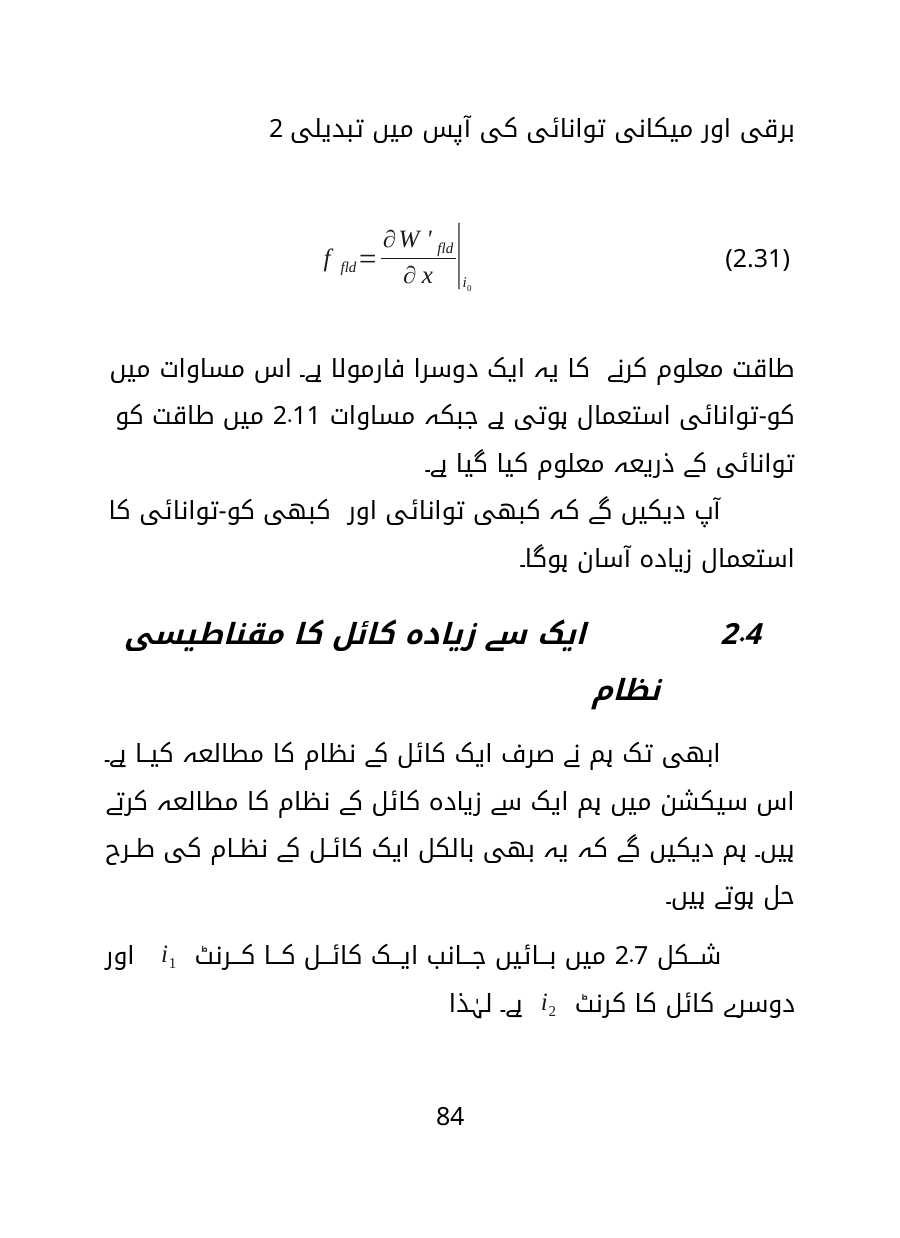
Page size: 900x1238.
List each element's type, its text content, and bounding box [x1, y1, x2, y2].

text آپ دیکیں گے کہ کبھی توانائی اور کبھی کو-توانائی کا استعمال زیادہ آسان ہوگا۔ [105, 487, 795, 582]
text طاقت معلوم کرنے کا یہ ایک دوسرا فارمولا ہے۔ اس مساوات میں کو-توانائی استعمال ہوتی ہے جبکہ مساوات 2.11 میں طاقت کو توانائی کے ذریعہ معلوم کیا گیا ہے۔ [105, 345, 795, 487]
table_header (2.31) [691, 216, 795, 311]
text شکل 2.7 میں بائیں جانب ایک کائل کا کرنٹ اور دوسرے کائل کا کرنٹہے۔ لہٰذا [105, 932, 795, 1027]
subtitle ایک سے زیادہ کائل کا مقناطیسی نظام [105, 607, 720, 718]
text ابھی تک ہم نے صرف ایک کائل کے نظام کا مطالعہ کیا ہے۔ اس سیکشن میں ہم ایک سے زیادہ کائل کے نظام کا مطالعہ کرتے ہیں۔ ہم دیکیں گے کہ یہ بھی بالکل ایک کائل کے نظام کی طرح حل ہوتے ہیں۔ [105, 730, 795, 920]
table_header [105, 216, 691, 311]
